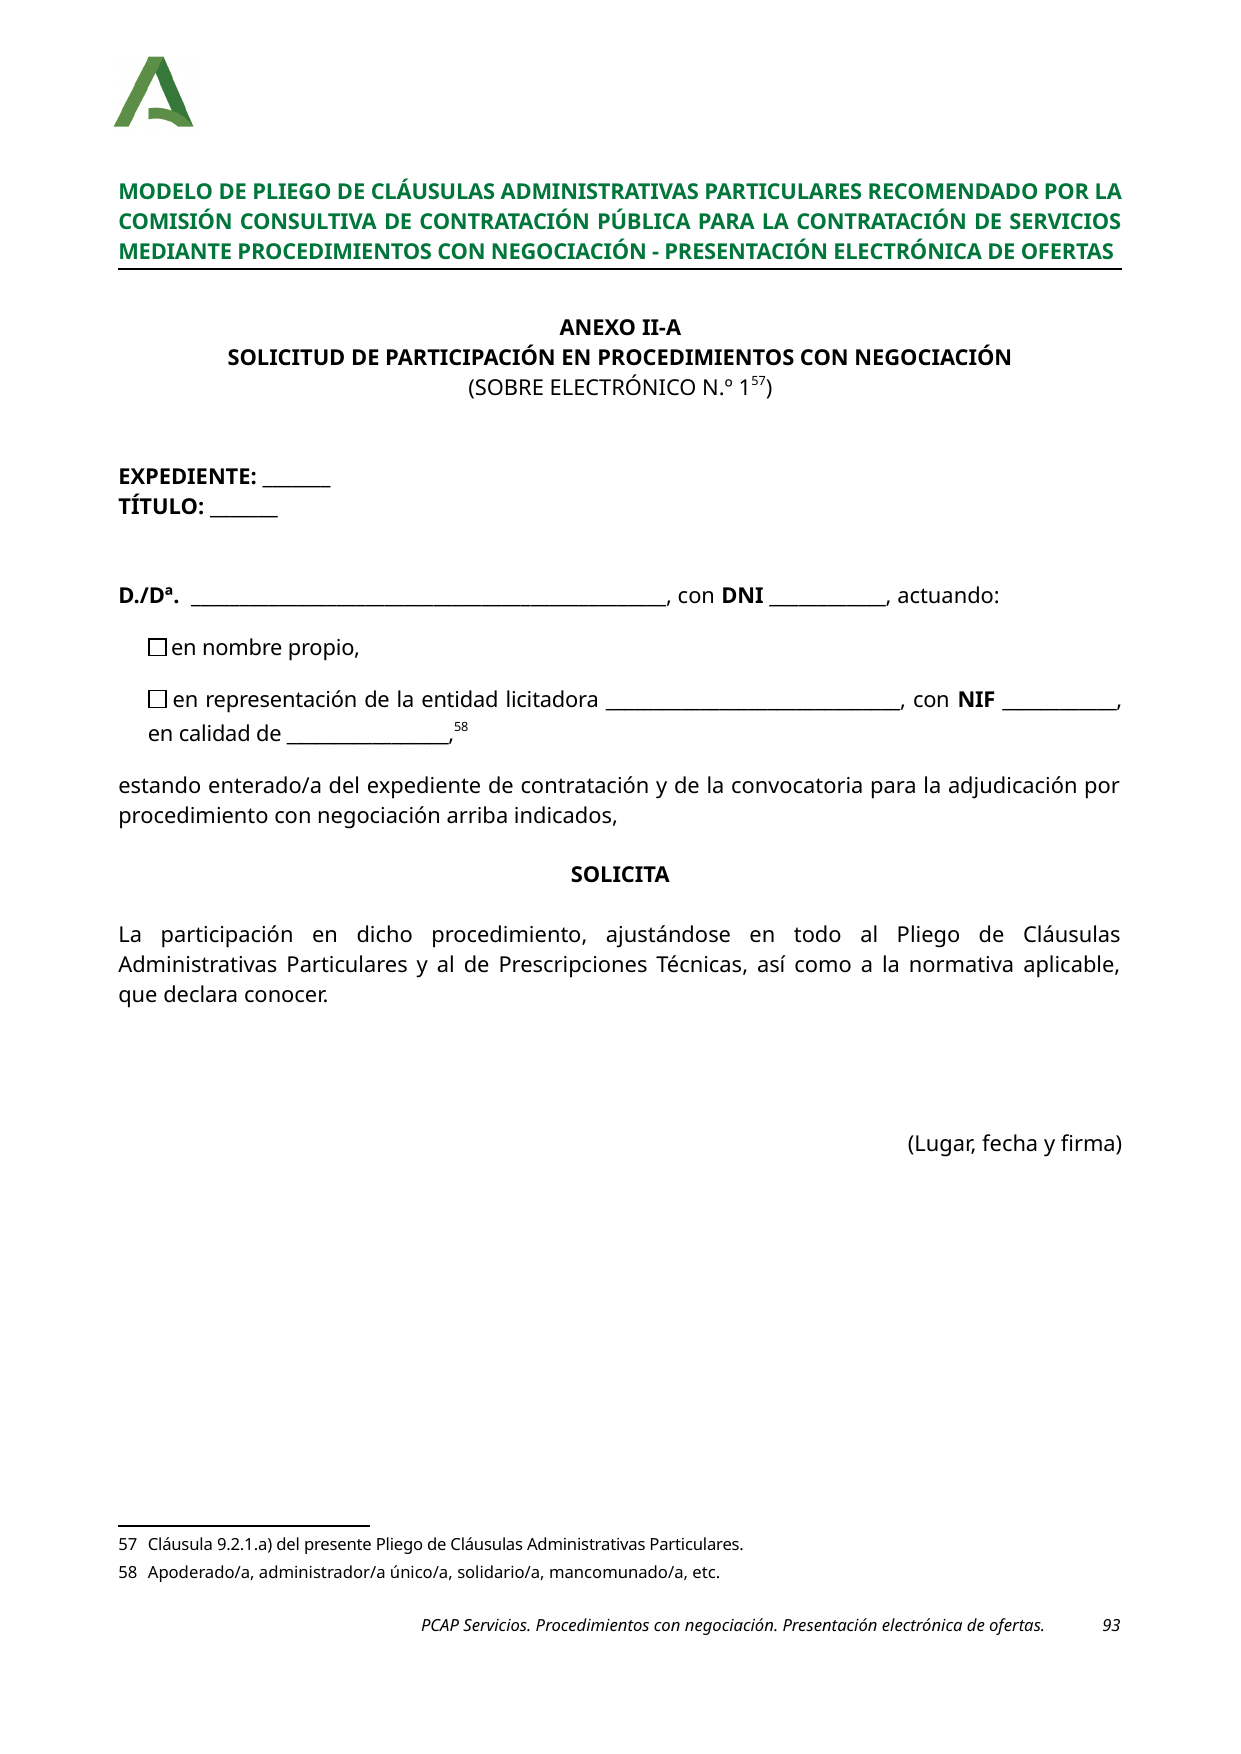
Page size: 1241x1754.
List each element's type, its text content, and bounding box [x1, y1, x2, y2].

text Cláusula 9.2.1.a) del presente Pliego de Cláusulas Administrativas Particulares. [118, 1532, 1122, 1555]
text D./Dª. _________________________________________________, con DNI ____________, actuando: [118, 580, 1122, 610]
text SOLICITUD DE PARTICIPACIÓN EN PROCEDIMIENTOS CON NEGOCIACIÓN [118, 342, 1122, 372]
picture [109, 52, 198, 131]
text ANEXO II-A [118, 312, 1122, 342]
text EXPEDIENTE: _______ [118, 461, 1122, 491]
text MODELO DE PLIEGO DE CLÁUSULAS ADMINISTRATIVAS PARTICULARES RECOMENDADO POR LA COMISIÓN CONSULTIVA DE CONTRATACIÓN PÚBLICA PARA LA CONTRATACIÓN DE SERVICIOS MEDIANTE PROCEDIMIENTOS CON NEGOCIACIÓN - PRESENTACIÓN ELECTRÓNICA DE OFERTAS [118, 176, 1122, 268]
text en representación de la entidad licitadora _______________________________, con NIF ____________, en calidad de _________________, [148, 684, 1122, 748]
text (Lugar, fecha y firma) [118, 1128, 1122, 1157]
text estando enterado/a del expediente de contratación y de la convocatoria para la adjudicación por procedimiento con negociación arriba indicados, [118, 770, 1122, 830]
text Apoderado/a, administrador/a único/a, solidario/a, mancomunado/a, etc. [118, 1561, 1122, 1584]
text La participación en dicho procedimiento, ajustándose en todo al Pliego de Cláusulas Administrativas Particulares y al de Prescripciones Técnicas, así como a la normativa aplicable, que declara conocer. [118, 919, 1122, 1008]
text en nombre propio, [148, 632, 1122, 662]
text TÍTULO: _______ [118, 491, 1122, 521]
text SOLICITA [118, 859, 1122, 889]
text (SOBRE ELECTRÓNICO N.º 1) [118, 372, 1122, 402]
